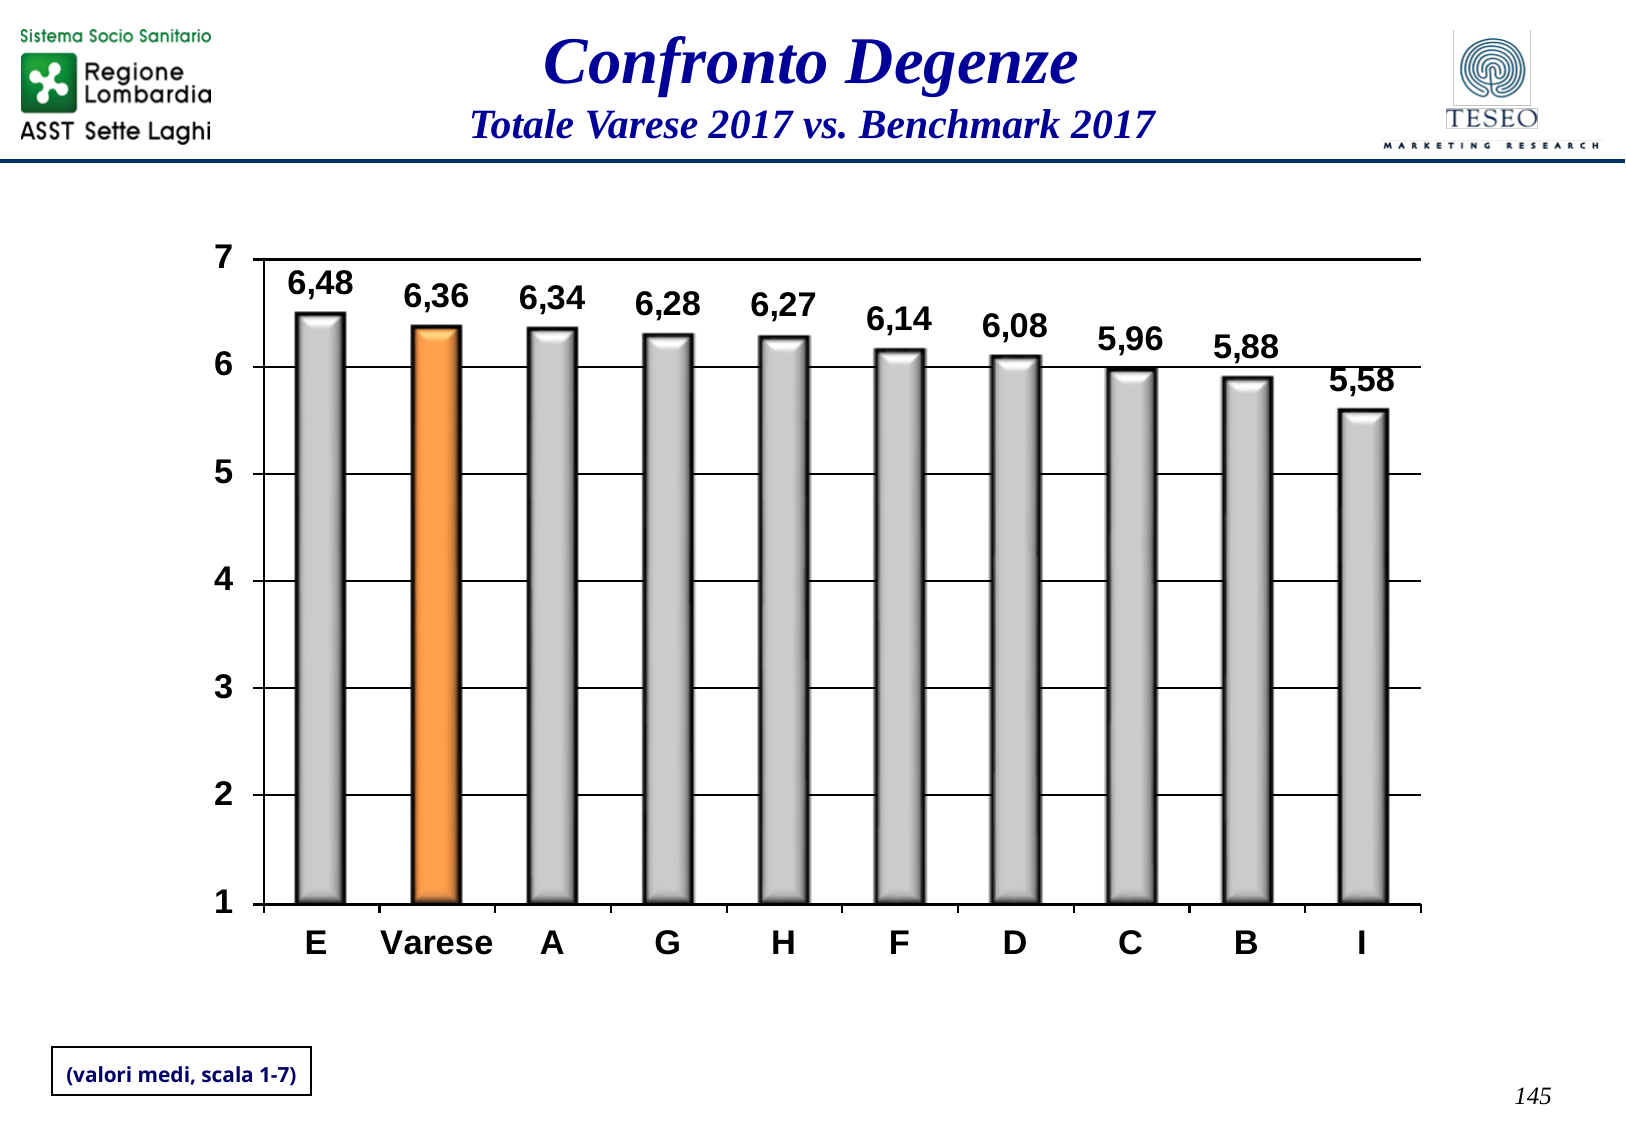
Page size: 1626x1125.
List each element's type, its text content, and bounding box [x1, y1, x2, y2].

picture [177, 196, 1448, 1015]
text_box (valori medi, scala 1-7) [51, 1046, 312, 1095]
picture [21, 26, 211, 148]
text_box Confronto Degenze Totale Varese 2017 vs. Benchmark 2017 [268, 19, 1356, 144]
picture [1381, 30, 1604, 149]
